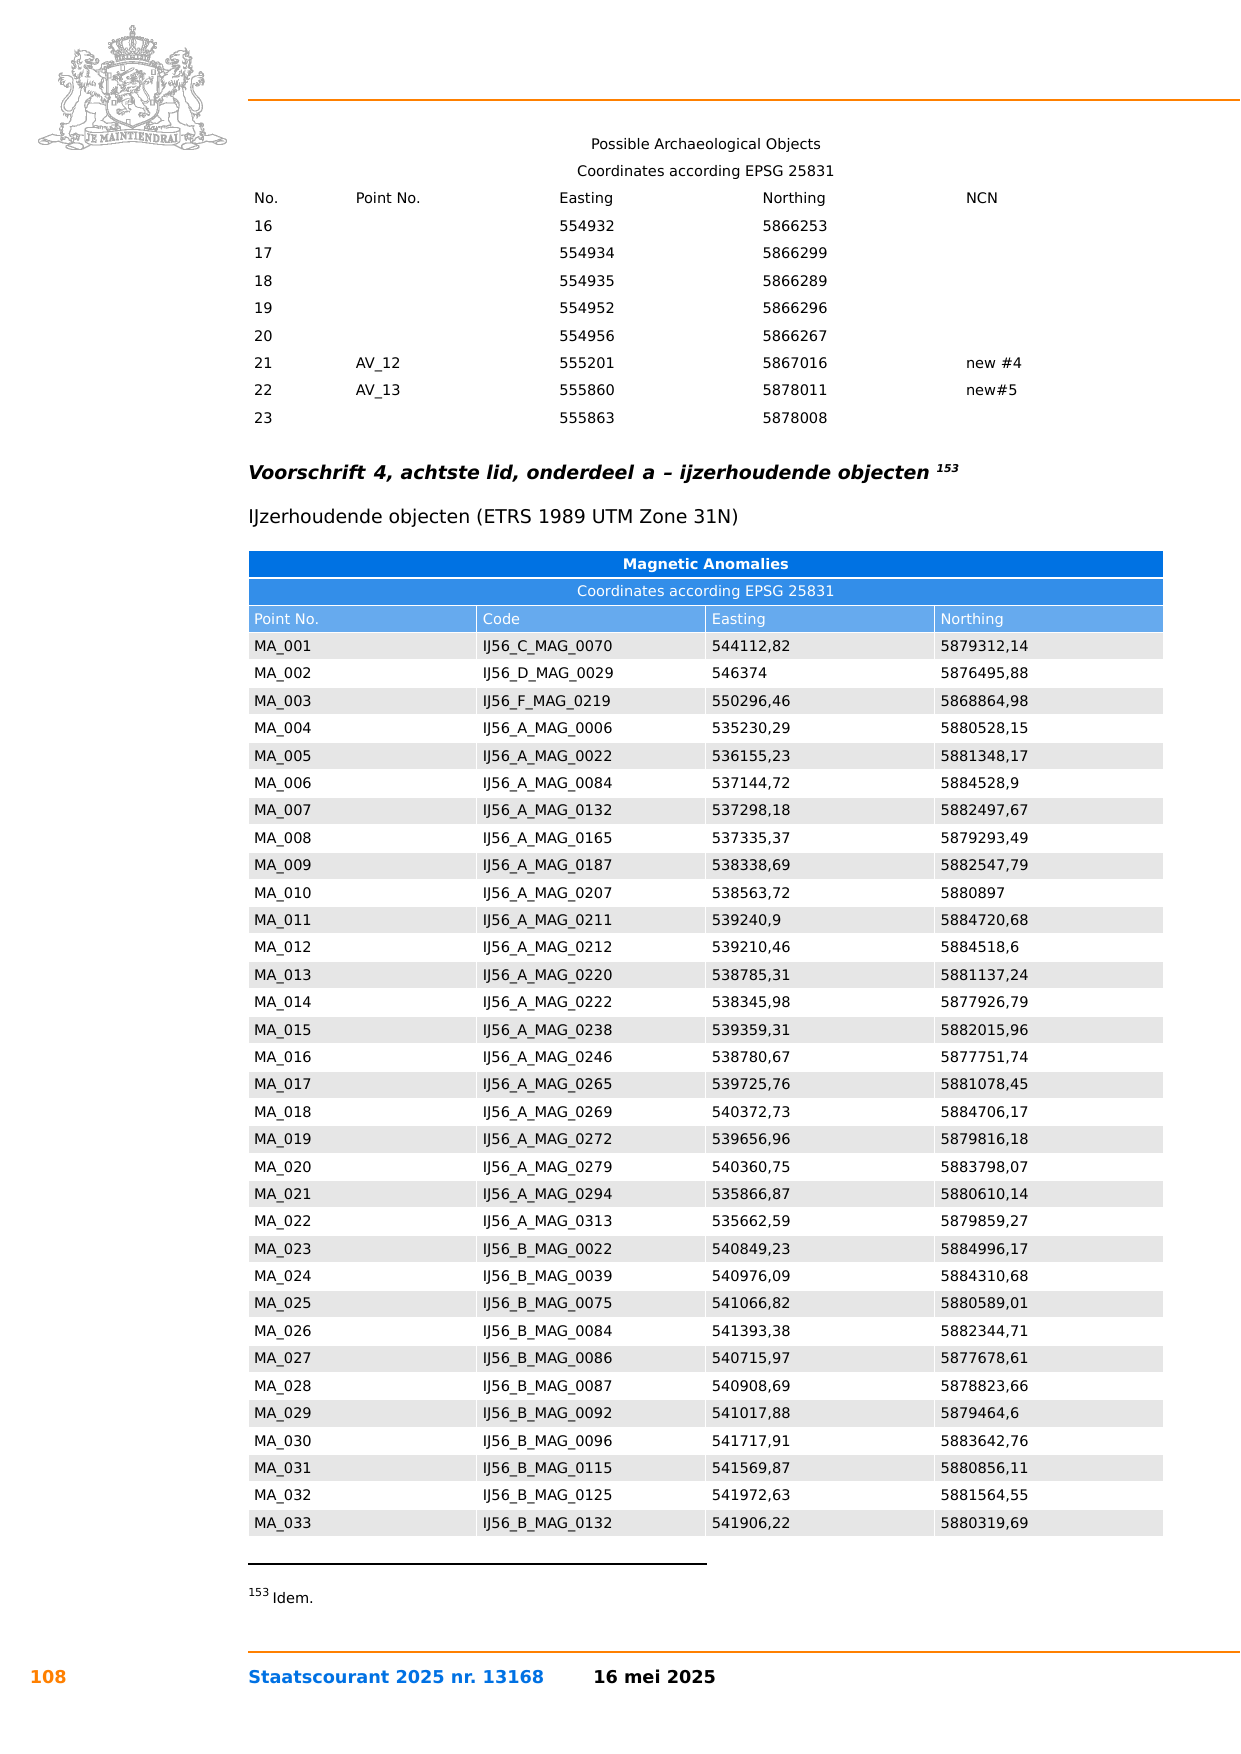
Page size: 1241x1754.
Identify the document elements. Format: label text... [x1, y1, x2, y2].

table_cell 5879293,49 [935, 825, 1163, 851]
subtitle Voorschrift 4, achtste lid, onderdeel a – ijzerhoudende objecten [248, 462, 1163, 484]
table_cell 550296,46 [706, 688, 934, 714]
table_cell 5878011 [757, 378, 959, 404]
table_cell IJ56_B_MAG_0086 [477, 1346, 705, 1372]
table_cell 538338,69 [706, 853, 934, 879]
table_cell 536155,23 [706, 743, 934, 769]
table_cell MA_027 [249, 1346, 476, 1372]
table_cell MA_014 [249, 989, 476, 1016]
table_cell Coordinates according EPSG 25831 [249, 158, 1163, 185]
table_cell NCN [961, 186, 1163, 212]
table_cell 21 [249, 350, 349, 376]
table_header Possible Archaeological Objects [249, 131, 1163, 157]
table_cell MA_012 [249, 935, 476, 961]
table_cell new #4 [961, 350, 1163, 376]
table_cell MA_018 [249, 1099, 476, 1125]
table_cell 5884528,9 [935, 770, 1163, 797]
table_cell 18 [249, 268, 349, 294]
table_cell MA_007 [249, 798, 476, 824]
table_cell 5868864,98 [935, 688, 1163, 714]
table_cell 539240,9 [706, 907, 934, 933]
table_cell No. [249, 186, 349, 212]
table_cell 554956 [554, 323, 756, 349]
table_cell MA_032 [249, 1483, 476, 1509]
table_cell 555863 [554, 405, 756, 431]
table_cell MA_023 [249, 1236, 476, 1262]
picture [38, 25, 227, 150]
table_cell Point No. [350, 186, 553, 212]
table_cell 539656,96 [706, 1126, 934, 1153]
table_cell 5884720,68 [935, 907, 1163, 933]
table_cell Easting [706, 606, 934, 632]
table_cell 537335,37 [706, 825, 934, 851]
table_cell 5881564,55 [935, 1483, 1163, 1509]
table_cell 555201 [554, 350, 756, 376]
table_cell MA_009 [249, 853, 476, 879]
table_cell 17 [249, 241, 349, 267]
table_cell 540372,73 [706, 1099, 934, 1125]
table_cell 535230,29 [706, 715, 934, 742]
table_cell IJ56_B_MAG_0022 [477, 1236, 705, 1262]
table_cell 540360,75 [706, 1154, 934, 1180]
table_cell IJ56_A_MAG_0222 [477, 989, 705, 1016]
table_cell 540715,97 [706, 1346, 934, 1372]
table_cell MA_013 [249, 962, 476, 988]
table_cell 554952 [554, 295, 756, 322]
table_cell MA_022 [249, 1209, 476, 1235]
table_cell IJ56_A_MAG_0265 [477, 1072, 705, 1098]
table_cell 5879464,6 [935, 1400, 1163, 1427]
table_cell 5877678,61 [935, 1346, 1163, 1372]
table_cell MA_002 [249, 661, 476, 687]
table_cell 5883798,07 [935, 1154, 1163, 1180]
table_cell 540849,23 [706, 1236, 934, 1262]
table_cell 538785,31 [706, 962, 934, 988]
table_cell IJ56_A_MAG_0207 [477, 880, 705, 906]
table_cell 5867016 [757, 350, 959, 376]
table_cell Coordinates according EPSG 25831 [249, 579, 1163, 605]
table_cell 539359,31 [706, 1017, 934, 1043]
table_cell 541066,82 [706, 1291, 934, 1317]
table_cell IJ56_B_MAG_0115 [477, 1455, 705, 1481]
table_cell 5883642,76 [935, 1428, 1163, 1454]
table_cell MA_028 [249, 1373, 476, 1399]
table_cell MA_008 [249, 825, 476, 851]
table_cell 538563,72 [706, 880, 934, 906]
table_cell 5866299 [757, 241, 959, 267]
table_cell IJ56_A_MAG_0187 [477, 853, 705, 879]
table_cell 5879816,18 [935, 1126, 1163, 1153]
table_cell 537298,18 [706, 798, 934, 824]
table_cell IJ56_A_MAG_0212 [477, 935, 705, 961]
table_cell 539210,46 [706, 935, 934, 961]
table_cell IJ56_A_MAG_0220 [477, 962, 705, 988]
table_cell MA_020 [249, 1154, 476, 1180]
table_cell 5882344,71 [935, 1318, 1163, 1344]
table_cell 5877751,74 [935, 1044, 1163, 1071]
table_cell MA_033 [249, 1510, 476, 1536]
table_cell new#5 [961, 378, 1163, 431]
table_cell IJ56_C_MAG_0070 [477, 633, 705, 659]
table_cell 20 [249, 323, 349, 349]
table_cell MA_016 [249, 1044, 476, 1071]
table_cell MA_024 [249, 1263, 476, 1290]
table_cell 5866267 [757, 323, 959, 349]
table_cell 535866,87 [706, 1181, 934, 1207]
table_cell 5884518,6 [935, 935, 1163, 961]
table_cell 554934 [554, 241, 756, 267]
table_cell 541569,87 [706, 1455, 934, 1481]
table_cell 541717,91 [706, 1428, 934, 1454]
table_cell 541393,38 [706, 1318, 934, 1344]
table_cell MA_004 [249, 715, 476, 742]
table_cell IJ56_A_MAG_0132 [477, 798, 705, 824]
table_cell IJ56_A_MAG_0294 [477, 1181, 705, 1207]
table_cell IJ56_A_MAG_0006 [477, 715, 705, 742]
table_cell IJ56_A_MAG_0272 [477, 1126, 705, 1153]
table_header Magnetic Anomalies [249, 551, 1163, 577]
table_cell 19 [249, 295, 349, 322]
table_cell 5866253 [757, 213, 959, 239]
table_cell 5880528,15 [935, 715, 1163, 742]
table_cell 5878823,66 [935, 1373, 1163, 1399]
table_cell 5882497,67 [935, 798, 1163, 824]
table_cell 538345,98 [706, 989, 934, 1016]
table_cell AV_13 [350, 378, 553, 431]
table_cell 541906,22 [706, 1510, 934, 1536]
table_cell 5876495,88 [935, 661, 1163, 687]
table_cell IJ56_A_MAG_0211 [477, 907, 705, 933]
table_cell 554932 [554, 213, 756, 239]
table_cell IJ56_A_MAG_0313 [477, 1209, 705, 1235]
table_cell Point No. [249, 606, 476, 632]
text Idem. [248, 1586, 1163, 1608]
table_cell MA_029 [249, 1400, 476, 1427]
table_cell 23 [249, 405, 349, 431]
table_cell IJ56_B_MAG_0096 [477, 1428, 705, 1454]
table_cell MA_031 [249, 1455, 476, 1481]
table_cell 537144,72 [706, 770, 934, 797]
table_cell MA_010 [249, 880, 476, 906]
table_cell IJ56_A_MAG_0238 [477, 1017, 705, 1043]
table_cell IJ56_B_MAG_0132 [477, 1510, 705, 1536]
table_cell Northing [757, 186, 959, 212]
table_cell 554935 [554, 268, 756, 294]
table_cell IJ56_A_MAG_0084 [477, 770, 705, 797]
table_cell 5880856,11 [935, 1455, 1163, 1481]
table_cell MA_026 [249, 1318, 476, 1344]
table_cell 5878008 [757, 405, 959, 431]
table_cell MA_025 [249, 1291, 476, 1317]
table_cell IJ56_B_MAG_0075 [477, 1291, 705, 1317]
table_cell IJ56_B_MAG_0039 [477, 1263, 705, 1290]
table_cell 5881078,45 [935, 1072, 1163, 1098]
subtitle IJzerhoudende objecten (ETRS 1989 UTM Zone 31N) [248, 506, 1163, 528]
table_cell 555860 [554, 378, 756, 404]
table_cell 5879312,14 [935, 633, 1163, 659]
table_cell 541017,88 [706, 1400, 934, 1427]
table_cell 5884706,17 [935, 1099, 1163, 1125]
table_cell IJ56_F_MAG_0219 [477, 688, 705, 714]
table_cell 5880610,14 [935, 1181, 1163, 1207]
table_cell 5884310,68 [935, 1263, 1163, 1290]
table_cell AV_12 [350, 350, 553, 376]
table_cell 5882547,79 [935, 853, 1163, 879]
table_cell IJ56_B_MAG_0092 [477, 1400, 705, 1427]
table_cell MA_006 [249, 770, 476, 797]
table_cell 5881137,24 [935, 962, 1163, 988]
table_cell 5882015,96 [935, 1017, 1163, 1043]
table_cell 539725,76 [706, 1072, 934, 1098]
table_cell MA_011 [249, 907, 476, 933]
table_cell Northing [935, 606, 1163, 632]
table_cell MA_017 [249, 1072, 476, 1098]
table_cell IJ56_B_MAG_0125 [477, 1483, 705, 1509]
table_cell Code [477, 606, 705, 632]
table_cell MA_021 [249, 1181, 476, 1207]
table_cell Easting [554, 186, 756, 212]
table_cell 16 [249, 213, 349, 239]
table_cell MA_015 [249, 1017, 476, 1043]
table_cell 5866296 [757, 295, 959, 322]
table_cell IJ56_B_MAG_0084 [477, 1318, 705, 1344]
table_cell 5881348,17 [935, 743, 1163, 769]
table_cell [961, 213, 1163, 349]
table_cell 5879859,27 [935, 1209, 1163, 1235]
table_cell IJ56_B_MAG_0087 [477, 1373, 705, 1399]
table_cell IJ56_A_MAG_0246 [477, 1044, 705, 1071]
table_cell 5866289 [757, 268, 959, 294]
table_cell 546374 [706, 661, 934, 687]
table_cell MA_030 [249, 1428, 476, 1454]
table_cell 5880319,69 [935, 1510, 1163, 1536]
table_cell IJ56_D_MAG_0029 [477, 661, 705, 687]
table_cell 540976,09 [706, 1263, 934, 1290]
table_cell 535662,59 [706, 1209, 934, 1235]
table_cell IJ56_A_MAG_0279 [477, 1154, 705, 1180]
table_cell MA_005 [249, 743, 476, 769]
table_cell 538780,67 [706, 1044, 934, 1071]
table_cell MA_003 [249, 688, 476, 714]
table_cell IJ56_A_MAG_0269 [477, 1099, 705, 1125]
table_cell IJ56_A_MAG_0022 [477, 743, 705, 769]
table_cell [350, 213, 553, 349]
table_cell 544112,82 [706, 633, 934, 659]
table_cell 5880589,01 [935, 1291, 1163, 1317]
table_cell 5877926,79 [935, 989, 1163, 1016]
table_cell MA_001 [249, 633, 476, 659]
table_cell 5884996,17 [935, 1236, 1163, 1262]
table_cell 540908,69 [706, 1373, 934, 1399]
table_cell MA_019 [249, 1126, 476, 1153]
table_cell 5880897 [935, 880, 1163, 906]
table_cell IJ56_A_MAG_0165 [477, 825, 705, 851]
table_cell 22 [249, 378, 349, 404]
table_cell 541972,63 [706, 1483, 934, 1509]
